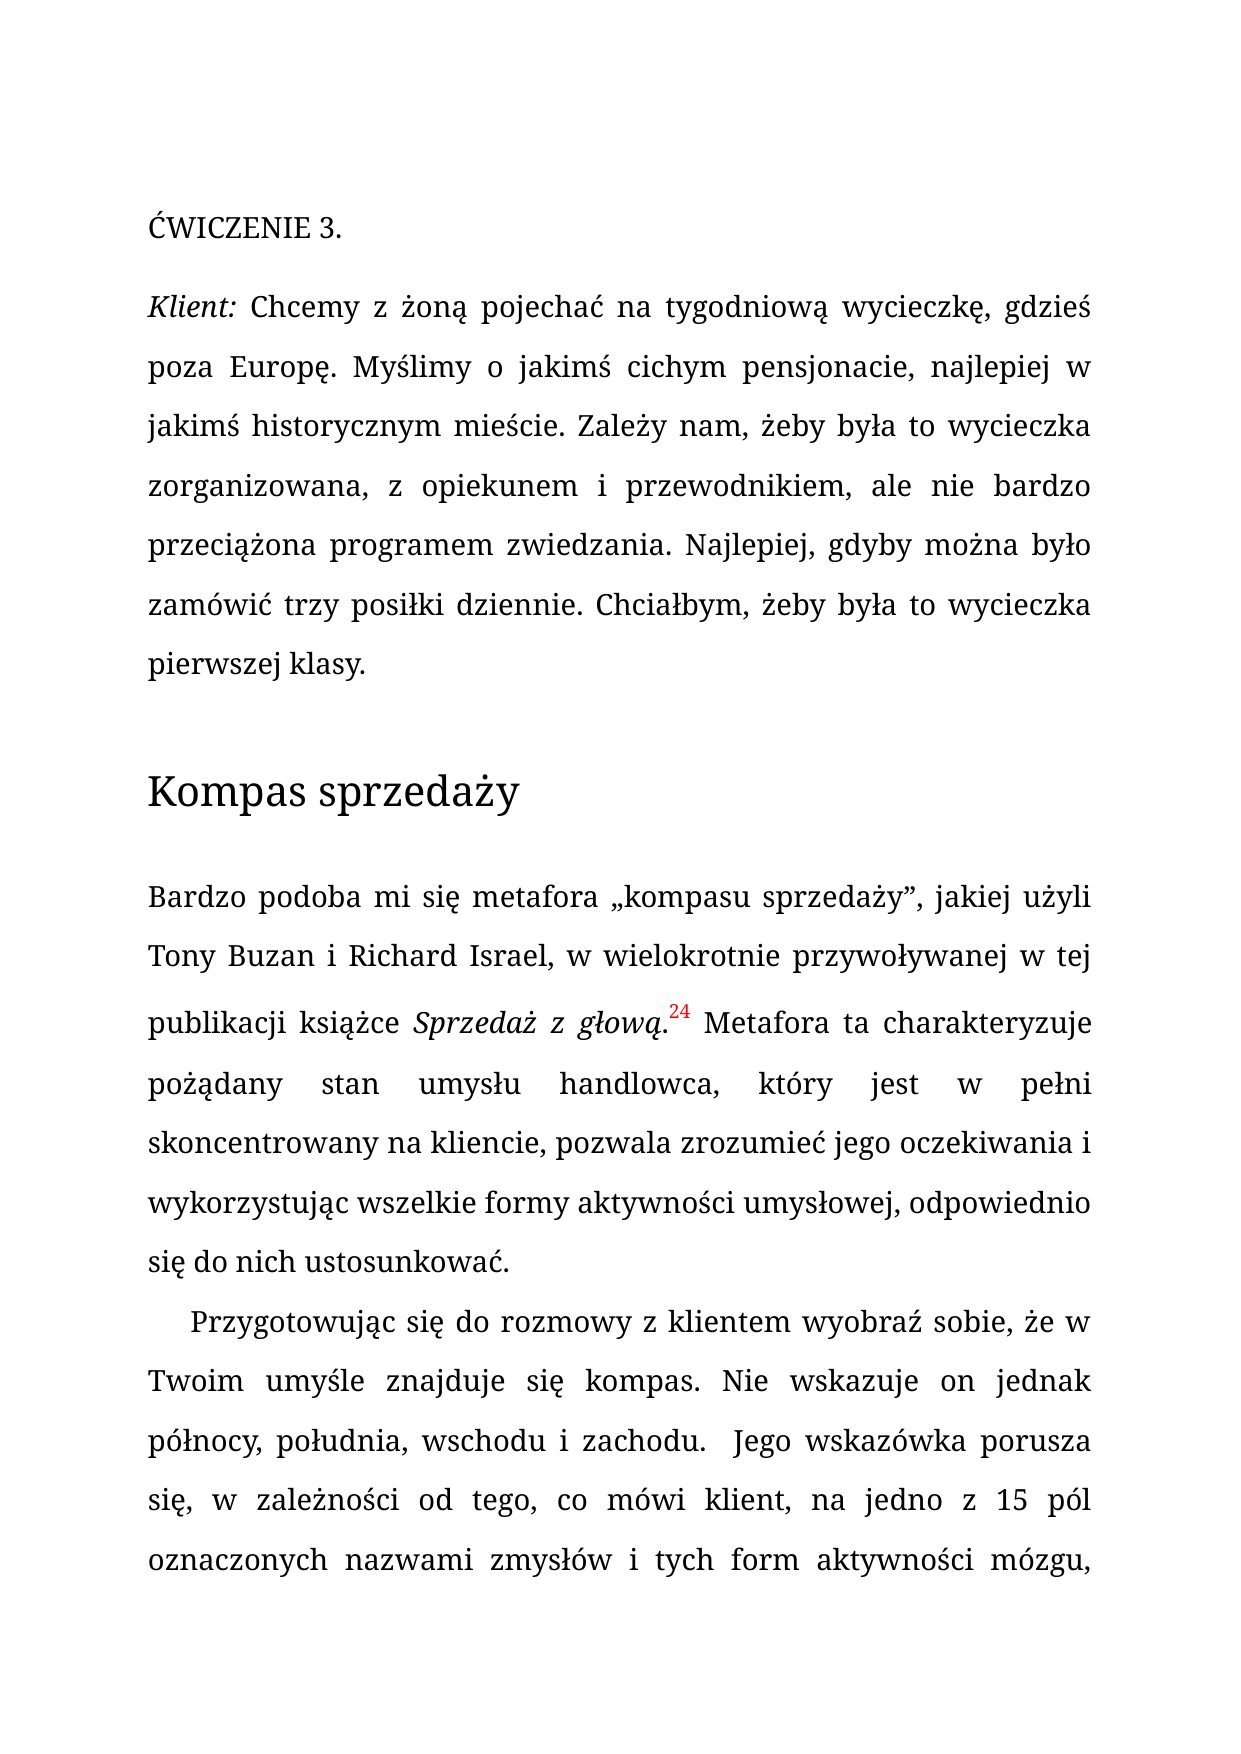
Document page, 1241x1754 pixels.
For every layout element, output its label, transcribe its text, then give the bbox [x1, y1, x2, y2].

text Kompas sprzedaży [148, 762, 1093, 819]
text Klient: Chcemy z żoną pojechać na tygodniową wycieczkę, gdzieś poza Europę. Myślimy o jakimś cichym pensjonacie, najlepiej w jakimś historycznym mieście. Zależy nam, żeby była to wycieczka zorganizowana, z opiekunem i przewodnikiem, ale nie bardzo przeciążona programem zwiedzania. Najlepiej, gdyby można było zamówić trzy posiłki dziennie. Chciałbym, żeby była to wycieczka pierwszej klasy. [148, 286, 1093, 683]
text Bardzo podoba mi się metafora „kompasu sprzedaży”, jakiej użyli Tony Buzan i Richard Israel, w wielokrotnie przywoływanej w tej publikacji książce Sprzedaż z głową.24 Metafora ta charakteryzuje pożądany stan umysłu handlowca, który jest w pełni skoncentrowany na kliencie, pozwala zrozumieć jego oczekiwania i wykorzystując wszelkie formy aktywności umysłowej, odpowiednio się do nich ustosunkować. [148, 876, 1093, 1281]
text ĆWICZENIE 3. [148, 207, 1093, 247]
text Przygotowując się do rozmowy z klientem wyobraź sobie, że w Twoim umyśle znajduje się kompas. Nie wskazuje on jednak północy, południa, wschodu i zachodu. Jego wskazówka porusza się, w zależności od tego, co mówi klient, na jedno z 15 pól oznaczonych nazwami zmysłów i tych form aktywności mózgu, [148, 1301, 1093, 1578]
